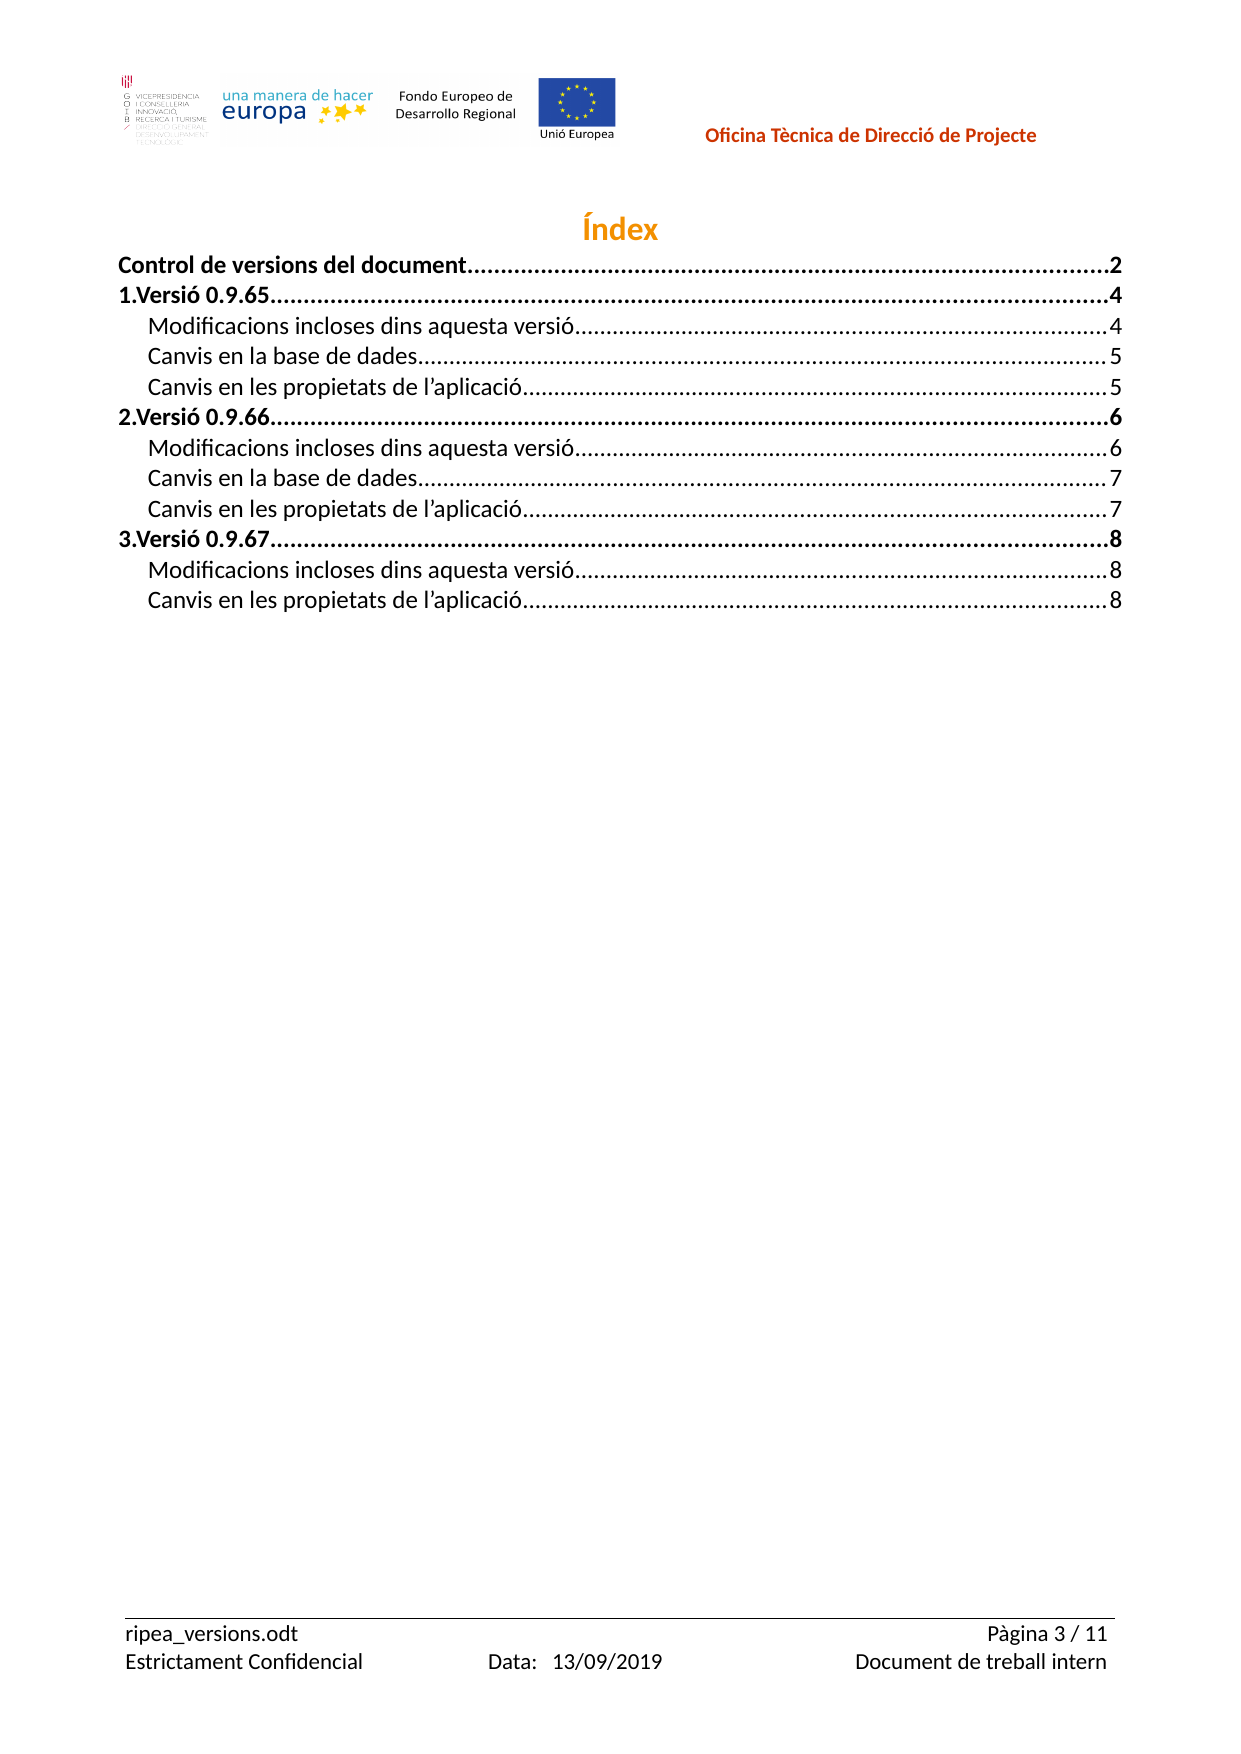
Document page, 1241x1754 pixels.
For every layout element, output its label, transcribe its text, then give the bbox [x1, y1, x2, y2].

text Modificacions incloses dins aquesta versió 6 [148, 432, 1122, 463]
picture [118, 73, 213, 147]
text Canvis en les propietats de l’aplicació 7 [148, 493, 1122, 524]
text 3.Versió 0.9.67 8 [118, 524, 1122, 554]
text Canvis en la base de dades 5 [148, 341, 1122, 371]
text 2.Versió 0.9.66 6 [118, 402, 1122, 432]
text Canvis en les propietats de l’aplicació 5 [148, 371, 1122, 402]
text Modificacions incloses dins aquesta versió 8 [148, 554, 1122, 585]
picture [219, 73, 621, 147]
text Modificacions incloses dins aquesta versió 4 [148, 310, 1122, 341]
text 1.Versió 0.9.65 4 [118, 279, 1122, 310]
text Canvis en les propietats de l’aplicació 8 [148, 585, 1122, 615]
text Canvis en la base de dades 7 [148, 463, 1122, 493]
text Control de versions del document 2 [118, 249, 1122, 279]
text Índex [118, 208, 1122, 249]
